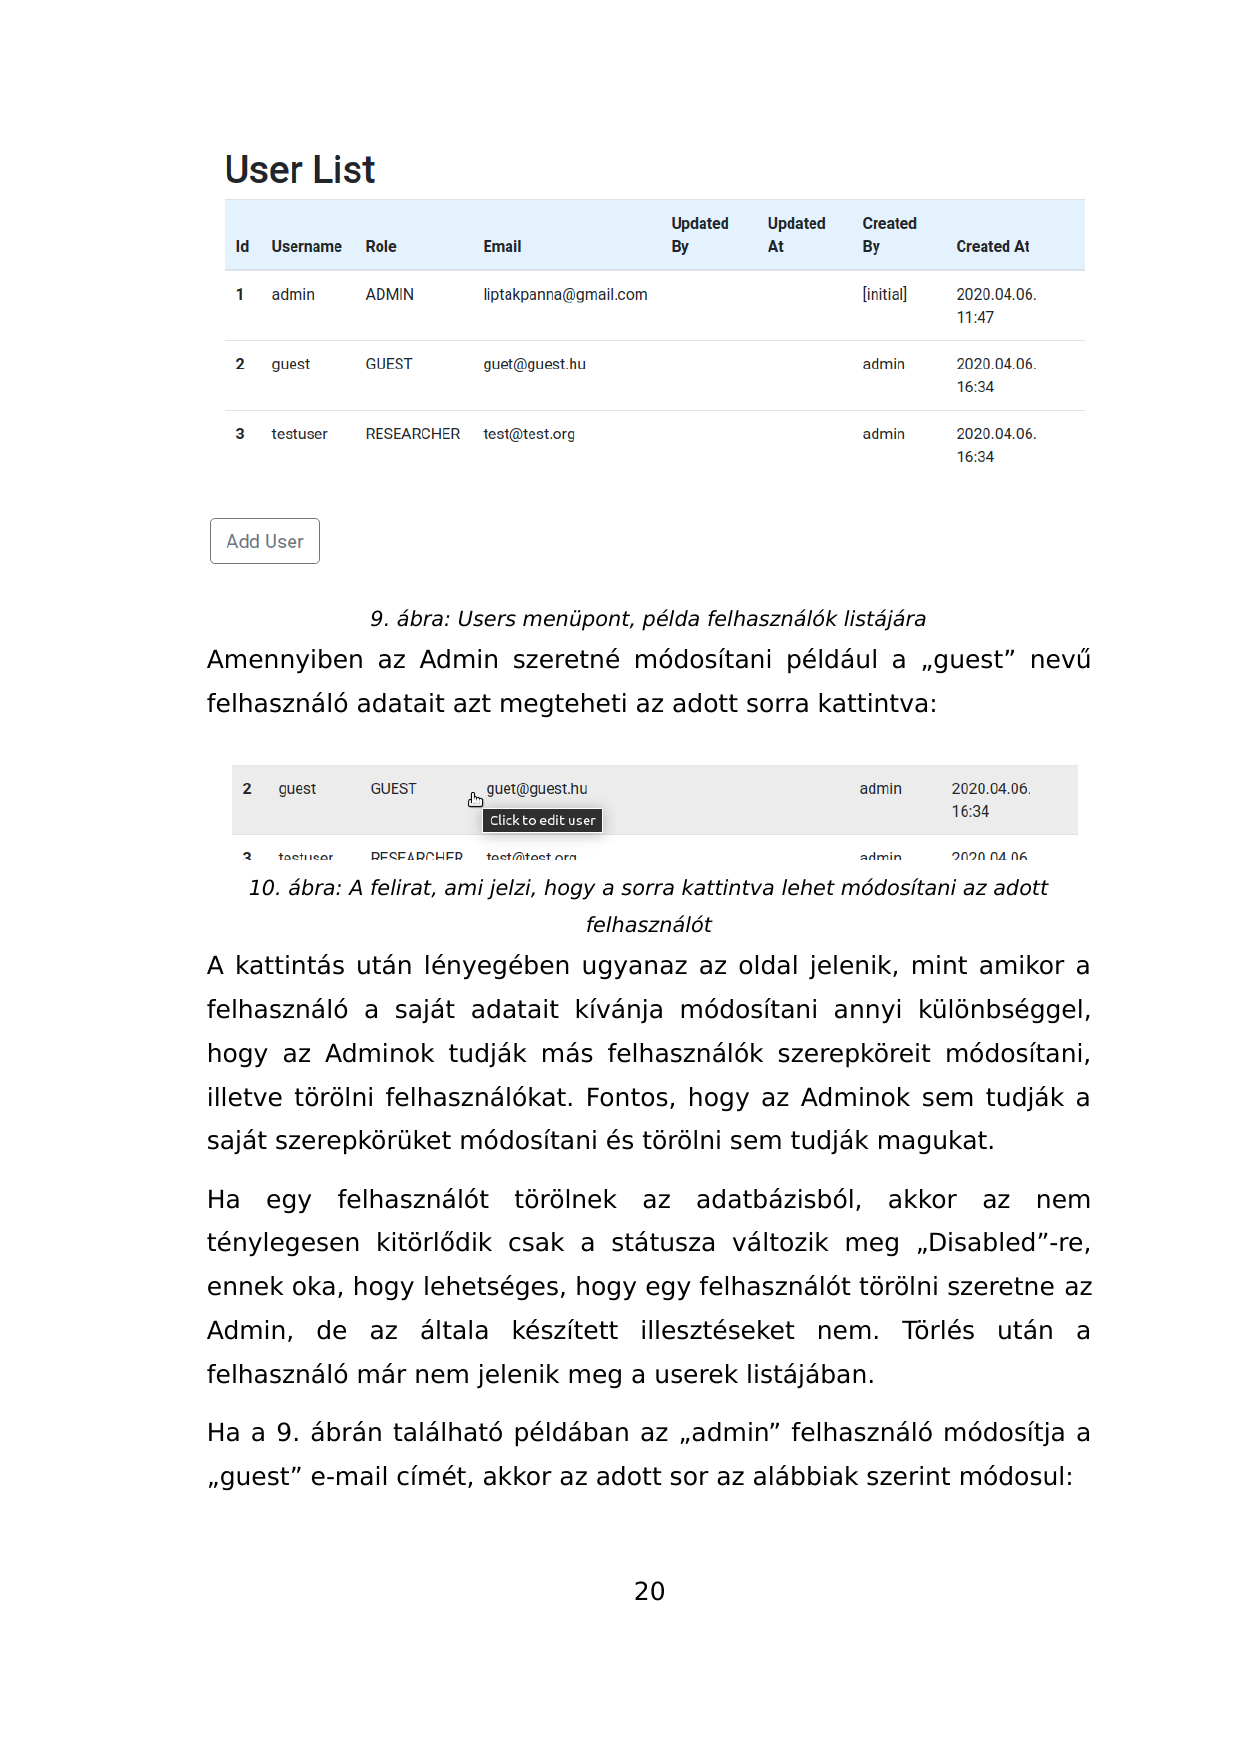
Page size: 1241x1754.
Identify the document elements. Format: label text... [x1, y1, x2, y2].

text Amennyiben az Admin szeretné módosítani például a „guest” nevű felhasználó adatait azt megteheti az adott sorra kattintva: [207, 631, 1093, 718]
text Ha a 9. ábrán található példában az „admin” felhasználó módosítja a „guest” e-mail címét, akkor az adott sor az alábbiak szerint módosul: [207, 1418, 1093, 1491]
picture [206, 747, 1093, 860]
text Ha egy felhasználót törölnek az adatbázisból, akkor az nem ténylegesen kitörlődik csak a státusza változik meg „Disabled”-re, ennek oka, hogy lehetséges, hogy egy felhasználót törölni szeretne az Admin, de az általa készített illesztéseket nem. Törlés után a felhasználó már nem jelenik meg a userek listájában. [207, 1185, 1093, 1389]
text 10. ábra: A felirat, ami jelzi, hogy a sorra kattintva lehet módosítani az adott felhasználót [207, 860, 1093, 937]
text 9. ábra: Users menüpont, példa felhasználók listájára [207, 590, 1093, 631]
text A kattintás után lényegében ugyanaz az oldal jelenik, mint amikor a felhasználó a saját adatait kívánja módosítani annyi különbséggel, hogy az Adminok tudják más felhasználók szerepköreit módosítani, illetve törölni felhasználókat. Fontos, hogy az Adminok sem tudják a saját szerepkörüket módosítani és törölni sem tudják magukat. [207, 937, 1093, 1156]
picture [206, 147, 1093, 590]
